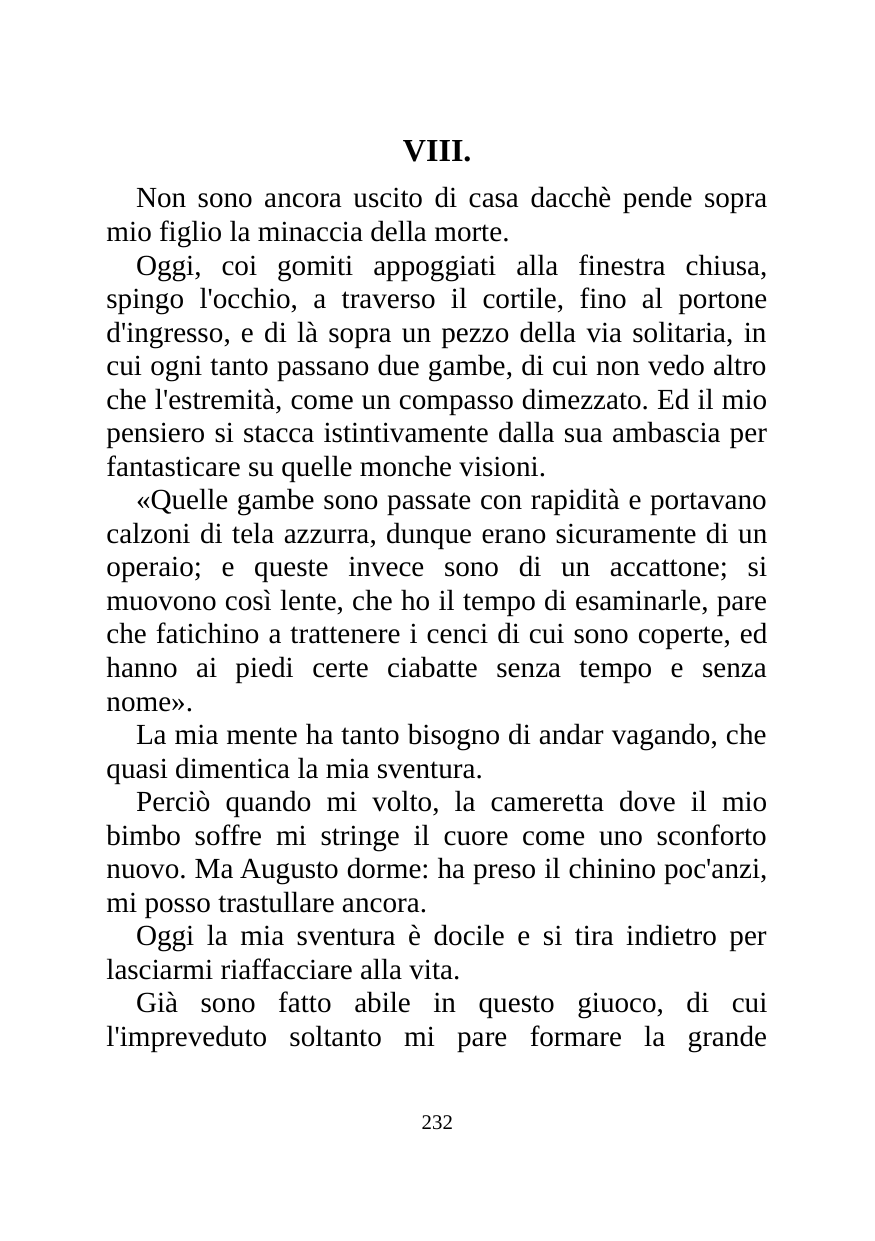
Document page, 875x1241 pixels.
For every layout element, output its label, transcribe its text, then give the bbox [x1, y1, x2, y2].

text «Quelle gambe sono passate con rapidità e portavano calzoni di tela azzurra, dunque erano sicuramente di un operaio; e queste invece sono di un accattone; si muovono così lente, che ho il tempo di esaminarle, pare che fatichino a trattenere i cenci di cui sono coperte, ed hanno ai piedi certe ciabatte senza tempo e senza nome». [106, 482, 768, 717]
text Oggi, coi gomiti appoggiati alla finestra chiusa, spingo l'occhio, a traverso il cortile, fino al portone d'ingresso, e di là sopra un pezzo della via solitaria, in cui ogni tanto passano due gambe, di cui non vedo altro che l'estremità, come un compasso dimezzato. Ed il mio pensiero si stacca istintivamente dalla sua ambascia per fantasticare su quelle monche visioni. [106, 248, 768, 482]
text La mia mente ha tanto bisogno di andar vagando, che quasi dimentica la mia sventura. [106, 717, 768, 784]
text Non sono ancora uscito di casa dacchè pende sopra mio figlio la minaccia della morte. [106, 181, 768, 248]
text Perciò quando mi volto, la cameretta dove il mio bimbo soffre mi stringe il cuore come uno sconforto nuovo. Ma Augusto dorme: ha preso il chinino poc'anzi, mi posso trastullare ancora. [106, 784, 768, 918]
subtitle VIII. [106, 131, 768, 168]
text Già sono fatto abile in questo giuoco, di cui l'impreveduto soltanto mi pare formare la grande [106, 986, 768, 1053]
text Oggi la mia sventura è docile e si tira indietro per lasciarmi riaffacciare alla vita. [106, 918, 768, 986]
